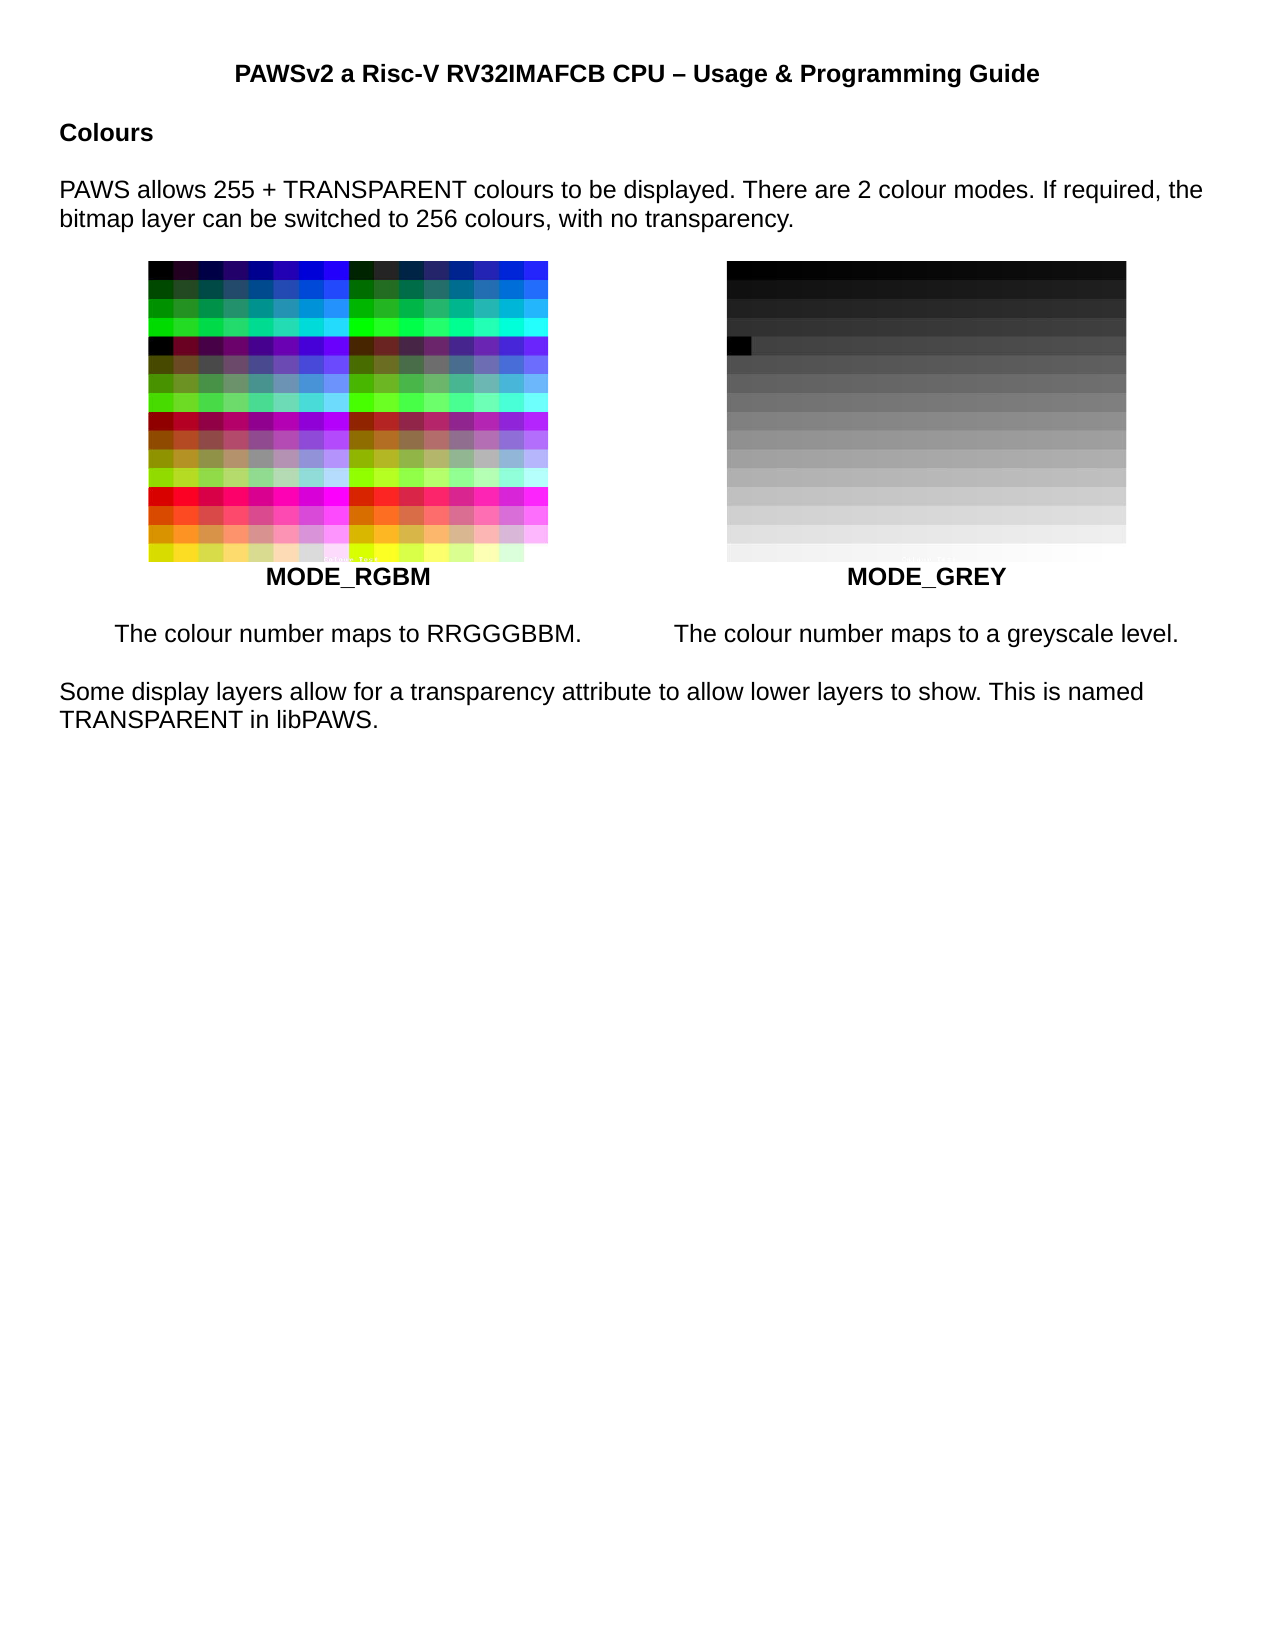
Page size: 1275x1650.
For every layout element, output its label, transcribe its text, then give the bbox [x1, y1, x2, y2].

table_header [638, 262, 726, 562]
table_cell MODE_RGBM The colour number maps to RRGGGBBM. [59, 562, 637, 648]
text Some display layers allow for a transparency attribute to allow lower layers to show. This is named TRANSPARENT in libPAWS. [59, 677, 1216, 734]
table_header [549, 262, 637, 562]
table_header [1127, 262, 1216, 562]
text Colours [59, 118, 1216, 147]
picture [726, 261, 1127, 562]
table_header [59, 262, 148, 562]
text PAWS allows 255 + TRANSPARENT colours to be displayed. There are 2 colour modes. If required, the bitmap layer can be switched to 256 colours, with no transparency. [59, 176, 1216, 233]
picture [148, 261, 549, 562]
table_cell MODE_GREY The colour number maps to a greyscale level. [638, 562, 1216, 648]
